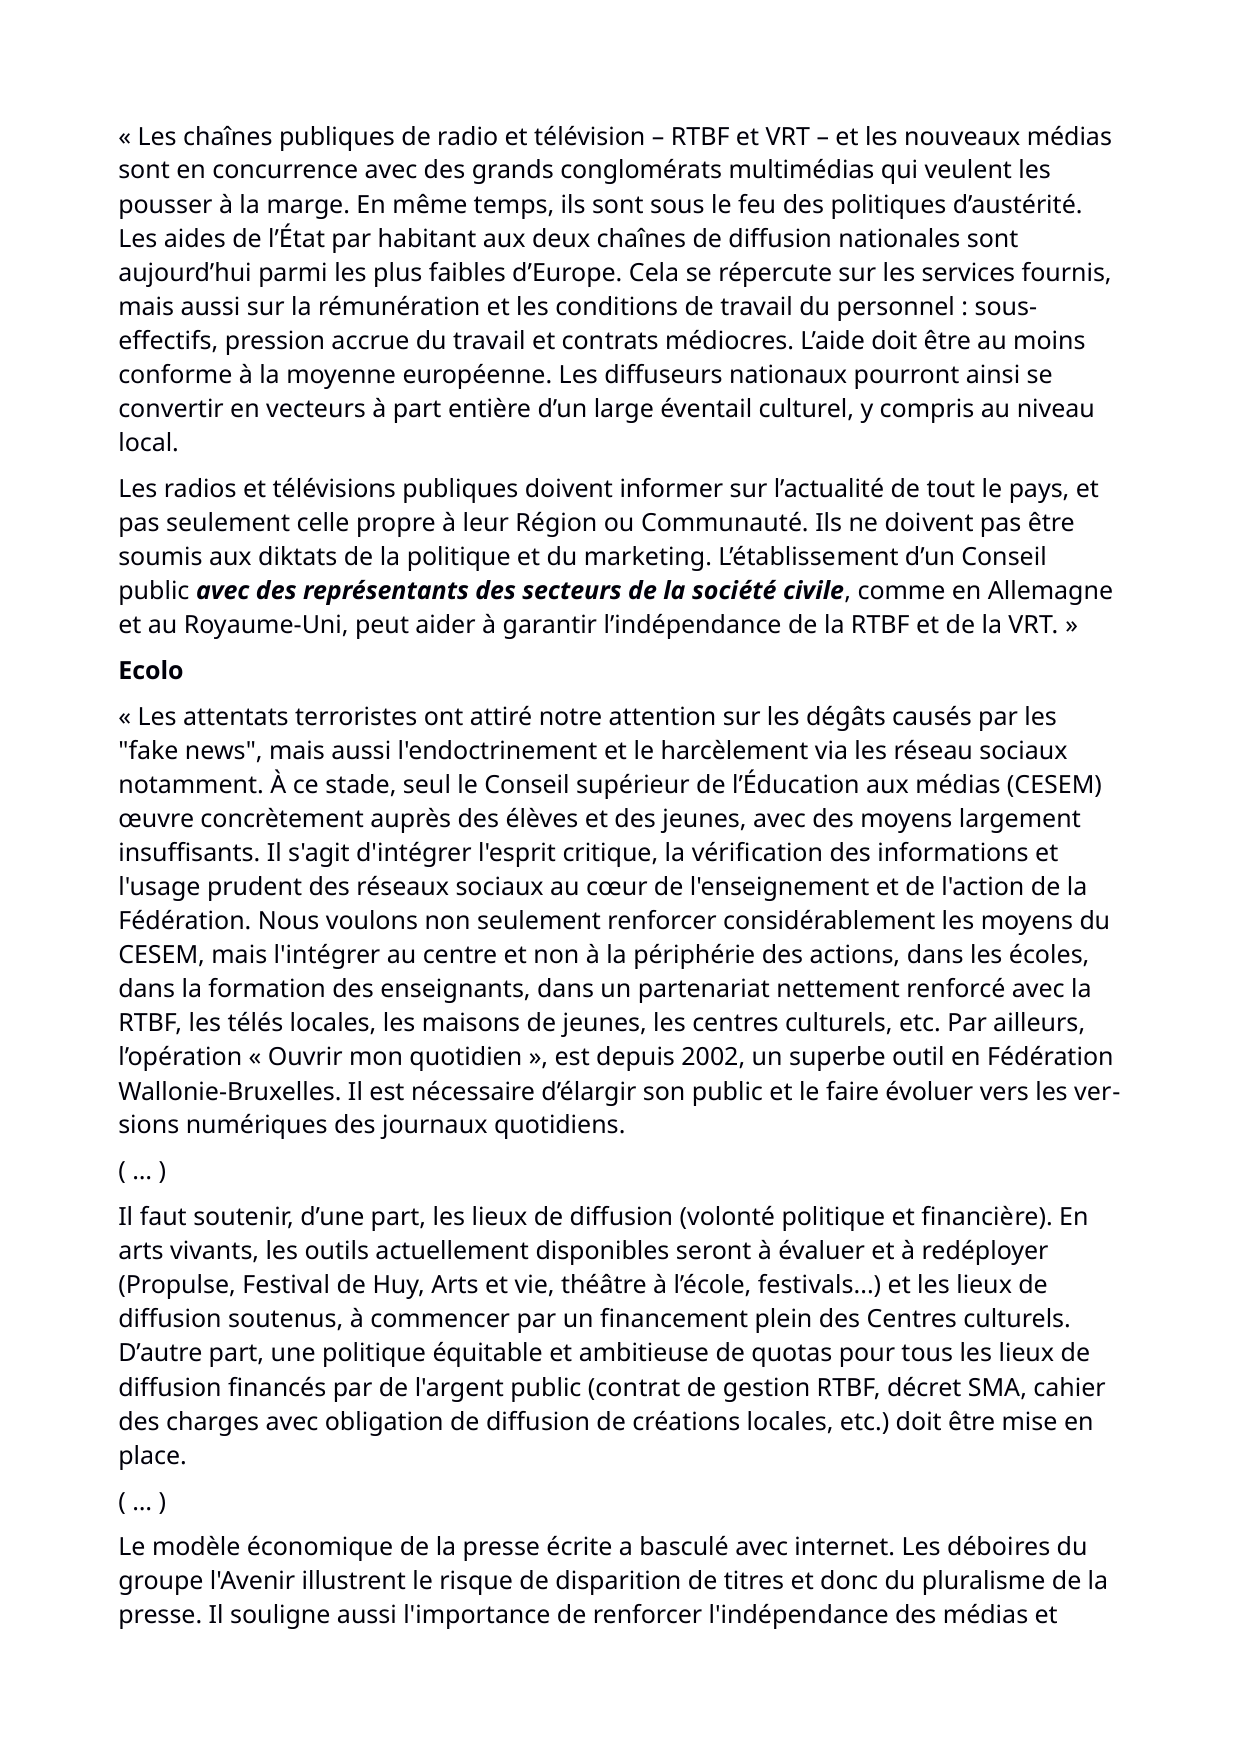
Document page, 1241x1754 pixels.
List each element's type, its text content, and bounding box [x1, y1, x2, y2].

text Il faut soutenir, d’une part, les lieux de diffusion (volonté politique et financiè­re). En arts vivants, les outils actuellement disponibles seront à évaluer et à redéployer (Propulse, Festival de Huy, Arts et vie, théâtre à l’école, festi­vals...) et les lieux de diffusion soutenus, à commencer par un financement plein des Centres culturels. D’autre part, une politique équitable et ambitieuse de quotas pour tous les lieux de diffusion financés par de l'argent public (con­trat de gestion RTBF, décret SMA, cahier des charges avec obligation de diffu­sion de créations locales, etc.) doit être mise en place. [118, 1199, 1122, 1471]
text « Les attentats terroristes ont attiré notre attention sur les dégâts causés par les "fake news", mais aussi l'endoctrinement et le harcèlement via les réseau sociaux notamment. À ce stade, seul le Conseil supérieur de l’Éducation aux médias (CESEM) œuvre concrètement auprès des élèves et des jeunes, avec des moyens largement insuffisants. Il s'agit d'intégrer l'esprit critique, la vérifi­cation des informations et l'usage prudent des réseaux sociaux au cœur de l'enseignement et de l'action de la Fédération. Nous voulons non seulement renforcer considérablement les moyens du CESEM, mais l'intégrer au centre et non à la périphérie des actions, dans les écoles, dans la formation des ensei­gnants, dans un partenariat nettement renforcé avec la RTBF, les télés locales, les maisons de jeunes, les centres culturels, etc. Par ailleurs, l’opéra­tion « Ou­vrir mon quotidien », est depuis 2002, un superbe outil en Fédération Wallonie-Bruxelles. Il est nécessaire d’élargir son public et le faire évoluer vers les ver­sions numériques des journaux quotidiens. [118, 698, 1122, 1141]
text Ecolo [118, 653, 1122, 687]
text « Les chaînes publiques de radio et télévision – RTBF et VRT – et les nou­veaux médias sont en concurrence avec des grands conglomérats multimédias qui veulent les pousser à la marge. En même temps, ils sont sous le feu des politiques d’austérité. Les aides de l’État par habitant aux deux chaînes de diffusion nationales sont aujourd’hui parmi les plus faibles d’Europe. Cela se répercute sur les services fournis, mais aussi sur la rémunération et les condi­tions de travail du personnel : sous-effectifs, pression accrue du travail et con­trats médiocres. L’aide doit être au moins conforme à la moyenne européenne. Les diffuseurs nationaux pourront ainsi se convertir en vecteurs à part entière d’un large éventail culturel, y compris au niveau local. [118, 118, 1122, 459]
text Les radios et télévisions publiques doivent informer sur l’actualité de tout le pays, et pas seulement celle propre à leur Région ou Communauté. Ils ne doi­vent pas être soumis aux diktats de la politique et du marketing. L’établisse­ment d’un Conseil public avec des représentants des secteurs de la soci­été civile, comme en Allemagne et au Royaume-Uni, peut aider à garantir l’indépendance de la RTBF et de la VRT. » [118, 471, 1122, 641]
text ( … ) [118, 1483, 1122, 1517]
text Le modèle économique de la presse écrite a basculé avec internet. Les déboi­res du groupe l'Avenir illustrent le risque de disparition de titres et donc du pluralisme de la presse. Il souligne aussi l'importance de renforcer l'indépen­dance des médias et [118, 1529, 1122, 1631]
text ( … ) [118, 1153, 1122, 1187]
